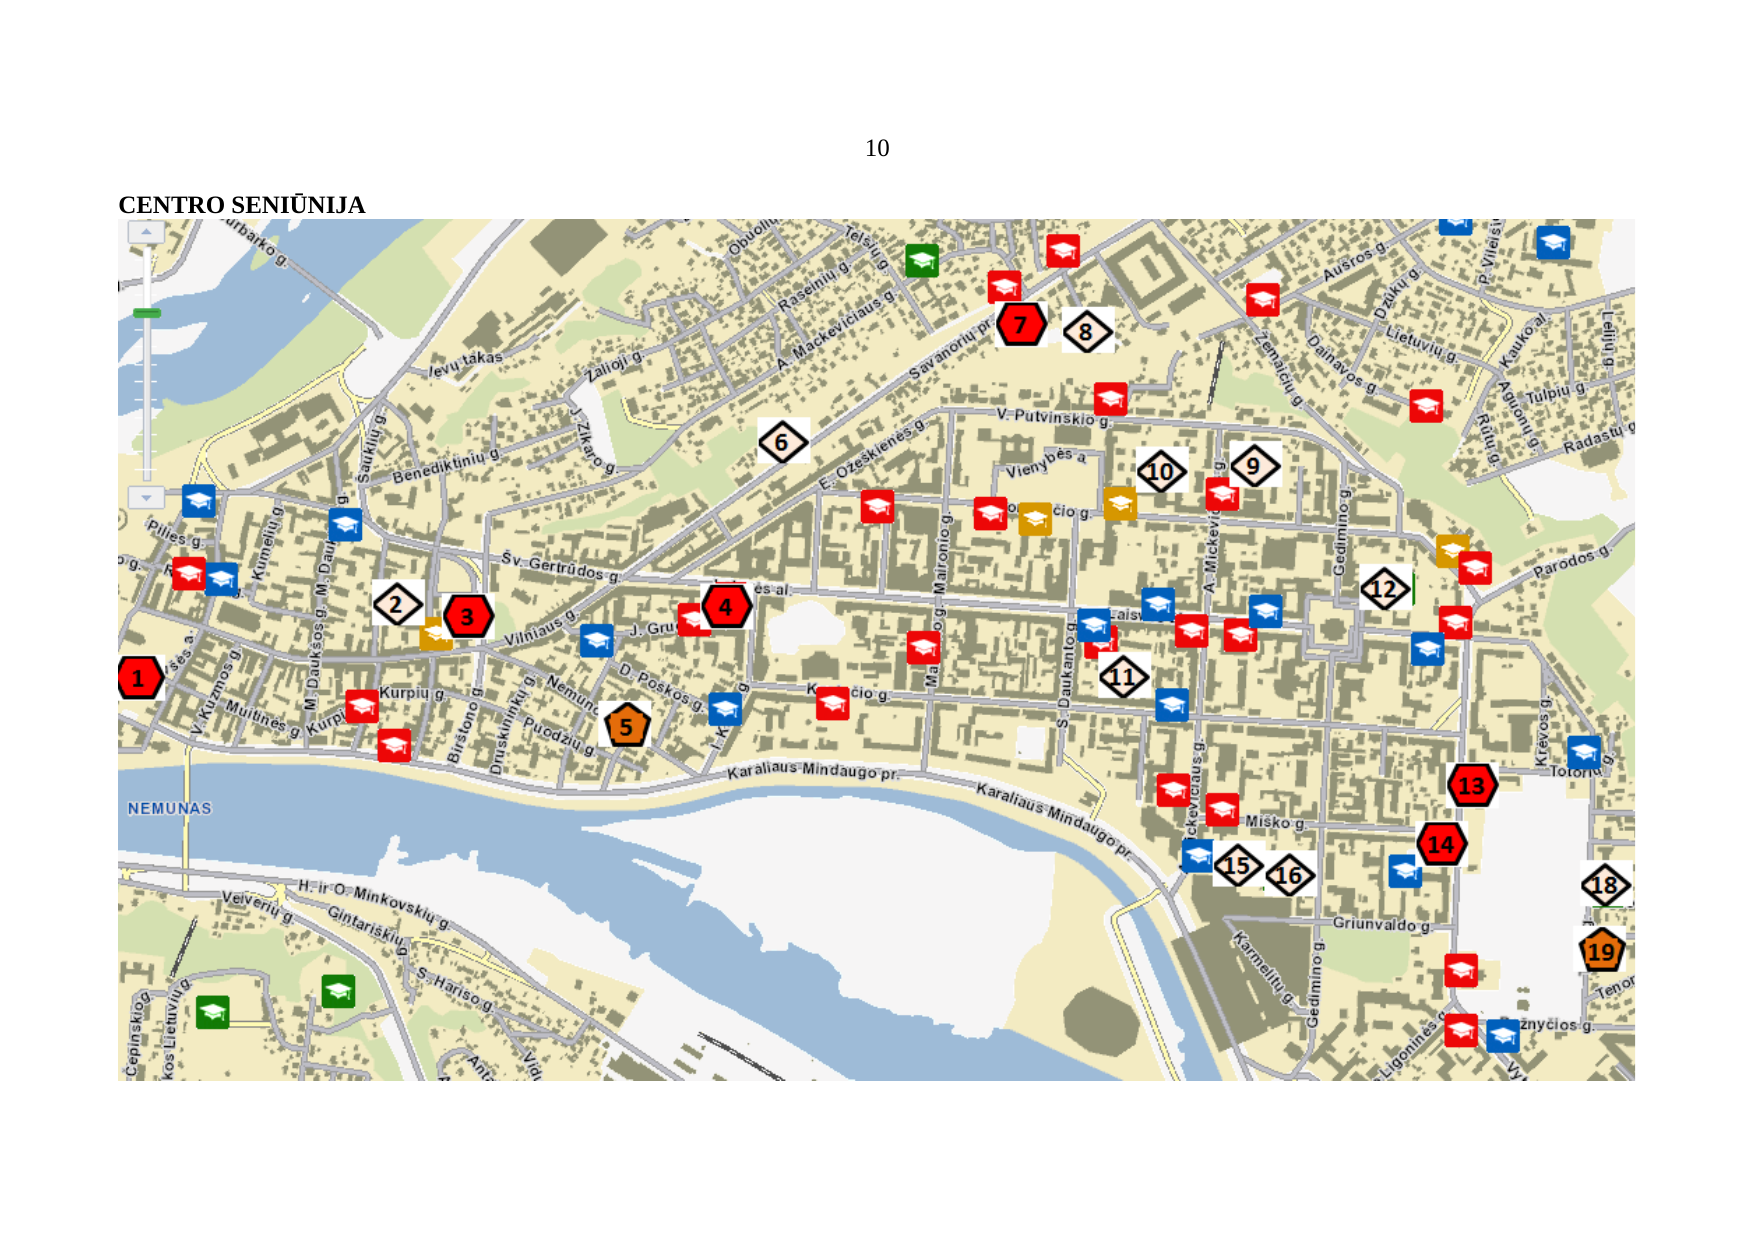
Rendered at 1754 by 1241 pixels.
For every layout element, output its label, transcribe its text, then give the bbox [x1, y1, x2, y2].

text CENTRO SENIŪNIJA [118, 190, 1636, 219]
